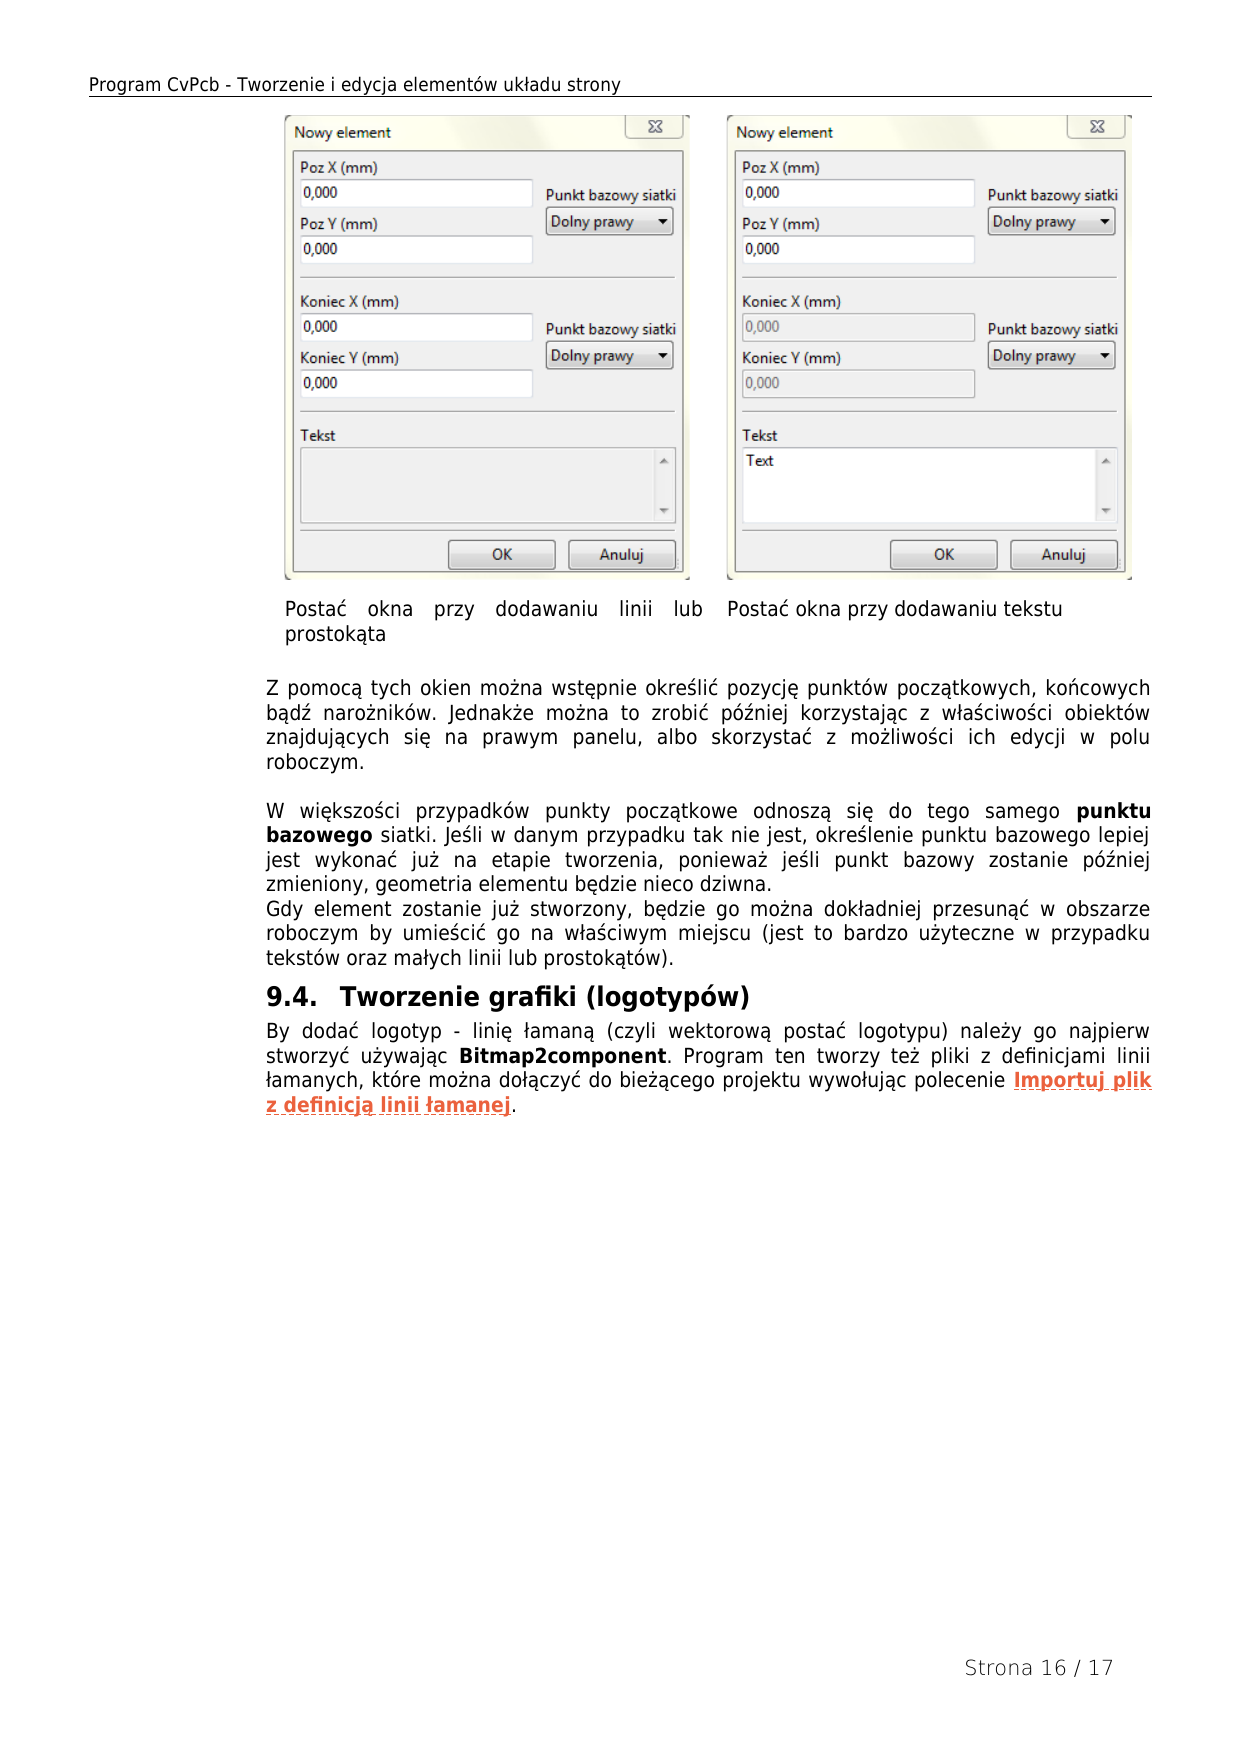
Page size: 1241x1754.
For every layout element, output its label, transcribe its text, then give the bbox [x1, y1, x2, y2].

text Gdy element zostanie już stworzony, będzie go można dokładniej przesunąć w obszarze roboczym by umieścić go na właściwym miejscu (jest to bardzo użyteczne w przypadku tekstów oraz małych linii lub prostokątów). [266, 897, 1152, 970]
picture [726, 115, 1132, 580]
table_header [709, 103, 1152, 591]
table_header [267, 103, 709, 591]
picture [284, 115, 690, 580]
table_cell Postać okna przy dodawaniu linii lub prostokąta [267, 591, 709, 652]
text By dodać logotyp - linię łamaną (czyli wektorową postać logotypu) należy go najpierw stworzyć używając Bitmap2component. Program ten tworzy też pliki z definicjami linii łamanych, które można dołączyć do bieżącego projektu wywołując polecenie Importuj plik z definicją linii łamanej. [266, 1019, 1152, 1117]
subtitle Tworzenie grafiki (logotypów) [266, 982, 1152, 1013]
text W większości przypadków punkty początkowe odnoszą się do tego samego punktu bazowego siatki. Jeśli w danym przypadku tak nie jest, określenie punktu bazowego lepiej jest wykonać już na etapie tworzenia, ponieważ jeśli punkt bazowy zostanie później zmieniony, geometria elementu będzie nieco dziwna. [266, 799, 1152, 897]
text Z pomocą tych okien można wstępnie określić pozycję punktów początkowych, końcowych bądź narożników. Jednakże można to zrobić później korzystając z właściwości obiektów znajdujących się na prawym panelu, albo skorzystać z możliwości ich edycji w polu roboczym. [266, 676, 1152, 774]
table_cell Postać okna przy dodawaniu tekstu [709, 591, 1152, 652]
